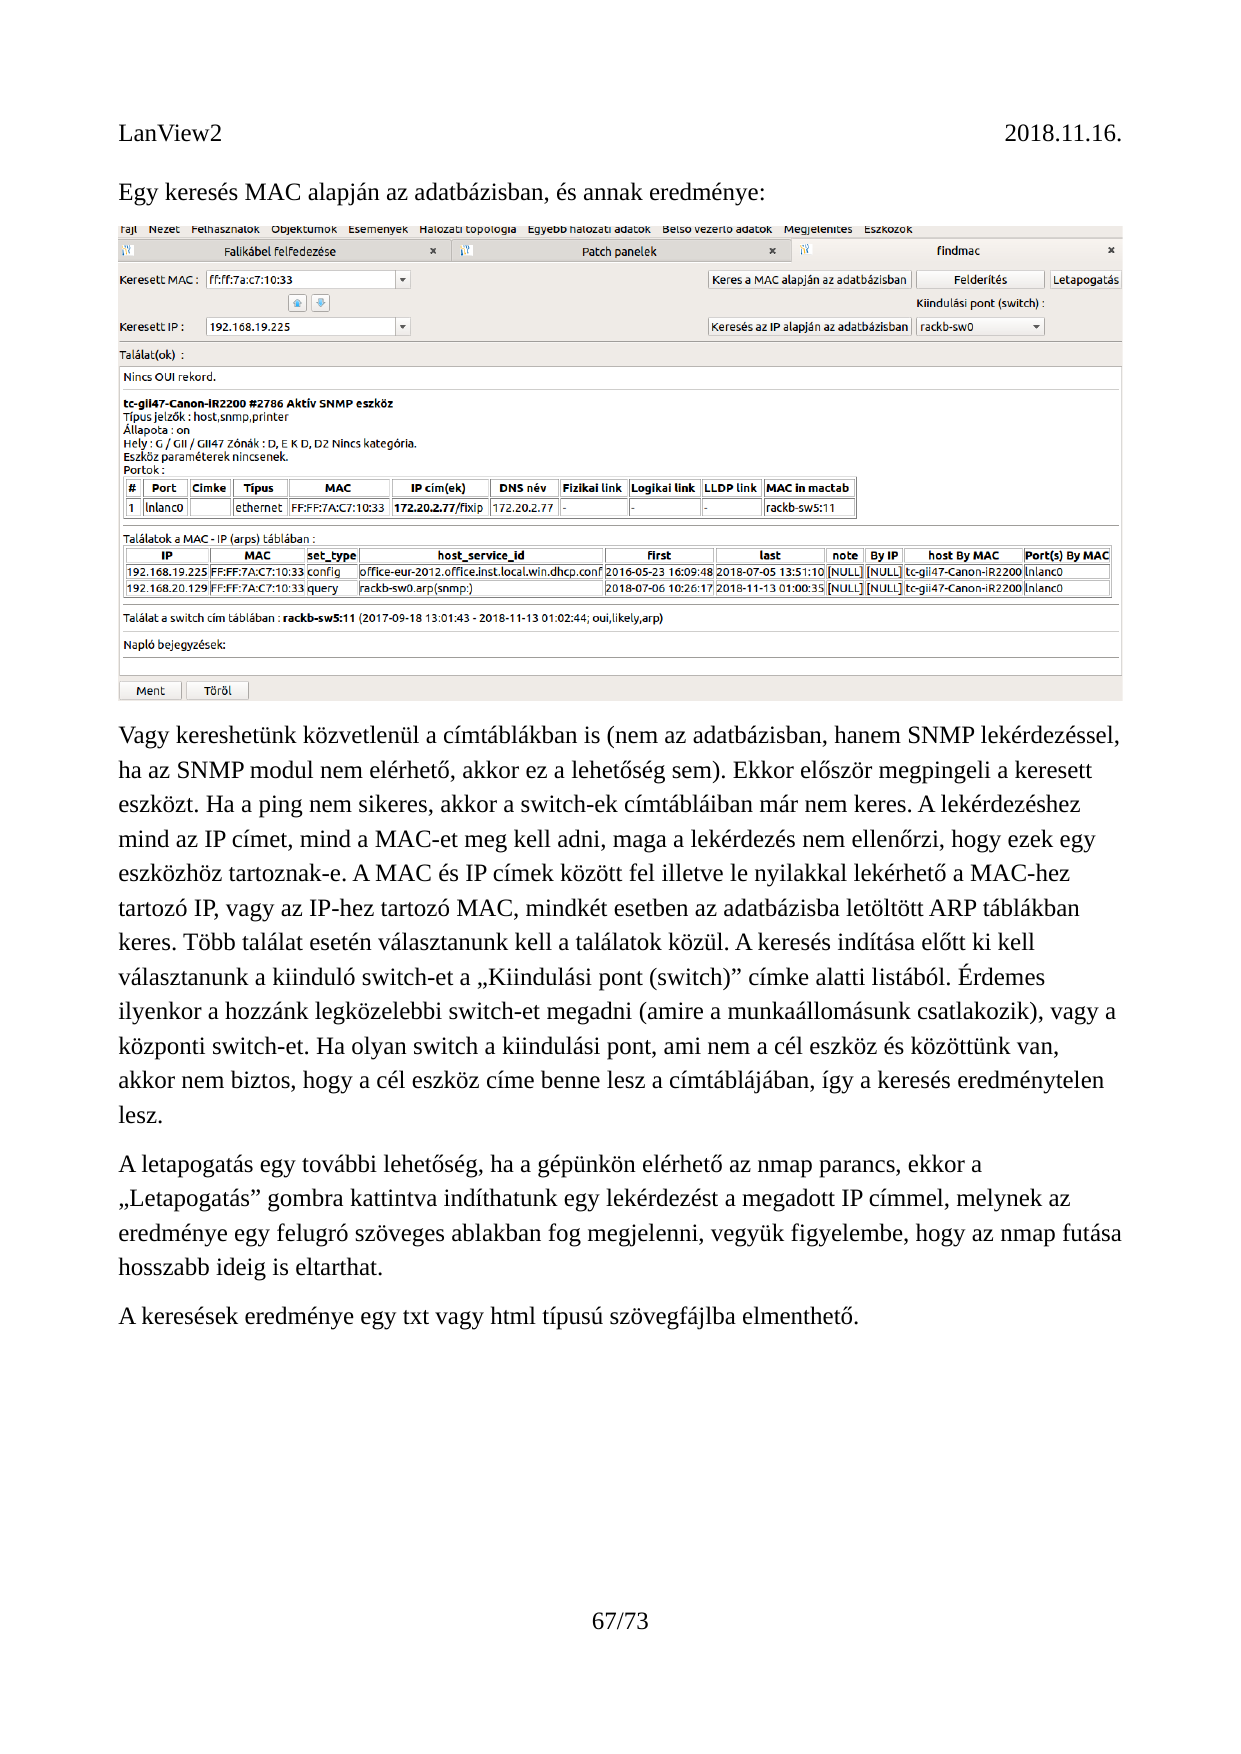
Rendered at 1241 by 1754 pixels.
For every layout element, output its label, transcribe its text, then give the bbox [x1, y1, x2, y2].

text A keresések eredménye egy txt vagy html típusú szövegfájlba elmenthető. [118, 1301, 1122, 1330]
picture [118, 226, 1123, 701]
text A letapogatás egy további lehetőség, ha a gépünkön elérhető az nmap parancs, ekkor a „Letapogatás” gombra kattintva indíthatunk egy lekérdezést a megadott IP címmel, melynek az eredménye egy felugró szöveges ablakban fog megjelenni, vegyük figyelembe, hogy az nmap futása hosszabb ideig is eltarthat. [118, 1149, 1122, 1281]
text Egy keresés MAC alapján az adatbázisban, és annak eredménye: [118, 177, 1122, 206]
text Vagy kereshetünk közvetlenül a címtáblákban is (nem az adatbázisban, hanem SNMP lekérdezéssel, ha az SNMP modul nem elérhető, akkor ez a lehetőség sem). Ekkor először megpingeli a keresett eszközt. Ha a ping nem sikeres, akkor a switch-ek címtábláiban már nem keres. A lekérdezéshez mind az IP címet, mind a MAC-et meg kell adni, maga a lekérdezés nem ellenőrzi, hogy ezek egy eszközhöz tartoznak-e. A MAC és IP címek között fel illetve le nyilakkal lekérhető a MAC-hez tartozó IP, vagy az IP-hez tartozó MAC, mindkét esetben az adatbázisba letöltött ARP táblákban keres. Több találat esetén választanunk kell a találatok közül. A keresés indítása előtt ki kell választanunk a kiinduló switch-et a „Kiindulási pont (switch)” címke alatti listából. Érdemes ilyenkor a hozzánk legközelebbi switch-et megadni (amire a munkaállomásunk csatlakozik), vagy a központi switch-et. Ha olyan switch a kiindulási pont, ami nem a cél eszköz és közöttünk van, akkor nem biztos, hogy a cél eszköz címe benne lesz a címtáblájában, így a keresés eredménytelen lesz. [118, 721, 1122, 1129]
